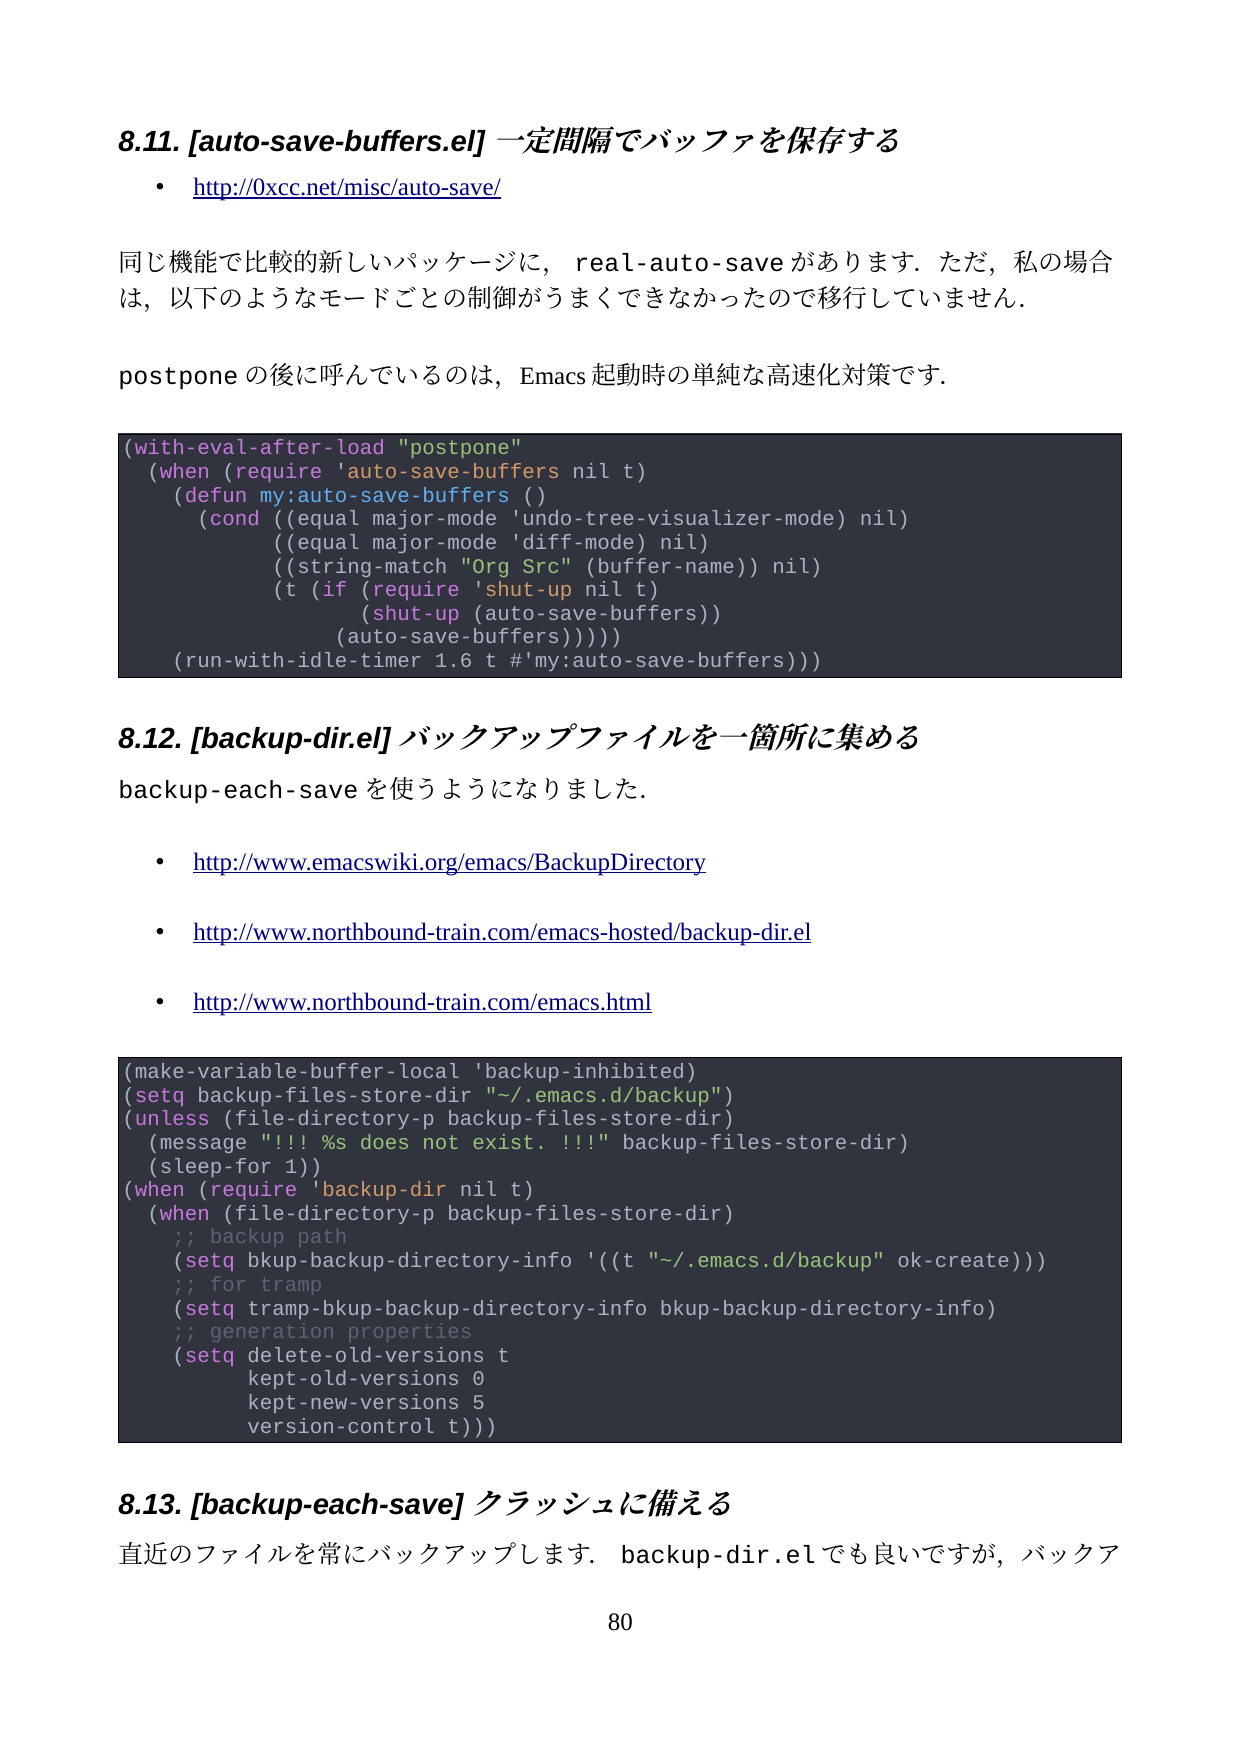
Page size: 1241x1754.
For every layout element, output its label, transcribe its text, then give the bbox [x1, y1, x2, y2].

text (unless (file-directory-p backup-files-store-dir) [119, 1104, 1121, 1128]
subtitle [backup-dir.el] バックアップファイルを一箇所に集める [118, 715, 1122, 757]
list http://www.northbound-train.com/emacs.html [156, 987, 1122, 1044]
subtitle [backup-each-save] クラッシュに備える [118, 1481, 1122, 1523]
text 同じ機能で比較的新しいパッケージに， real-auto-save があります．ただ，私の場合は，以下のようなモードごとの制御がうまくできなかったので移行していません． [118, 242, 1122, 343]
list http://www.northbound-train.com/emacs-hosted/backup-dir.el [156, 917, 1122, 974]
text kept-new-versions 5 [119, 1388, 1121, 1412]
text (setq bkup-backup-directory-info '((t "~/.emacs.d/backup" ok-create))) [119, 1246, 1121, 1270]
list http://0xcc.net/misc/auto-save/ [156, 172, 1122, 230]
text ;; backup path [119, 1223, 1121, 1246]
text ((string-match "Org Src" (buffer-name)) nil) [119, 552, 1121, 575]
text (make-variable-buffer-local 'backup-inhibited) [119, 1058, 1121, 1081]
text (run-with-idle-timer 1.6 t #'my:auto-save-buffers))) [119, 646, 1121, 677]
text (defun my:auto-save-buffers () [119, 481, 1121, 504]
text (message "!!! %s does not exist. !!!" backup-files-store-dir) [119, 1128, 1121, 1152]
text (auto-save-buffers))))) [119, 623, 1121, 646]
text (sleep-for 1)) [119, 1152, 1121, 1175]
text kept-old-versions 0 [119, 1364, 1121, 1388]
list http://www.emacswiki.org/emacs/BackupDirectory [156, 847, 1122, 904]
text ;; for tramp [119, 1270, 1121, 1293]
text (shut-up (auto-save-buffers)) [119, 599, 1121, 623]
text version-control t))) [119, 1412, 1121, 1442]
text (setq backup-files-store-dir "~/.emacs.d/backup") [119, 1081, 1121, 1104]
text (t (if (require 'shut-up nil t) [119, 575, 1121, 599]
text postpone の後に呼んでいるのは，Emacs起動時の単純な高速化対策です． [118, 356, 1122, 421]
text ((equal major-mode 'diff-mode) nil) [119, 528, 1121, 552]
subtitle [auto-save-buffers.el] 一定間隔でバッファを保存する [118, 118, 1122, 160]
text 直近のファイルを常にバックアップします． backup-dir.el でも良いですが，バックア [118, 1535, 1122, 1571]
text (when (require 'backup-dir nil t) [119, 1175, 1121, 1199]
text (cond ((equal major-mode 'undo-tree-visualizer-mode) nil) [119, 504, 1121, 528]
text (setq tramp-bkup-backup-directory-info bkup-backup-directory-info) [119, 1293, 1121, 1317]
text (with-eval-after-load "postpone" [119, 435, 1121, 457]
text backup-each-save を使うようになりました． [118, 769, 1122, 834]
text (when (require 'auto-save-buffers nil t) [119, 457, 1121, 481]
text (when (file-directory-p backup-files-store-dir) [119, 1199, 1121, 1223]
text (setq delete-old-versions t [119, 1341, 1121, 1364]
text ;; generation properties [119, 1317, 1121, 1341]
